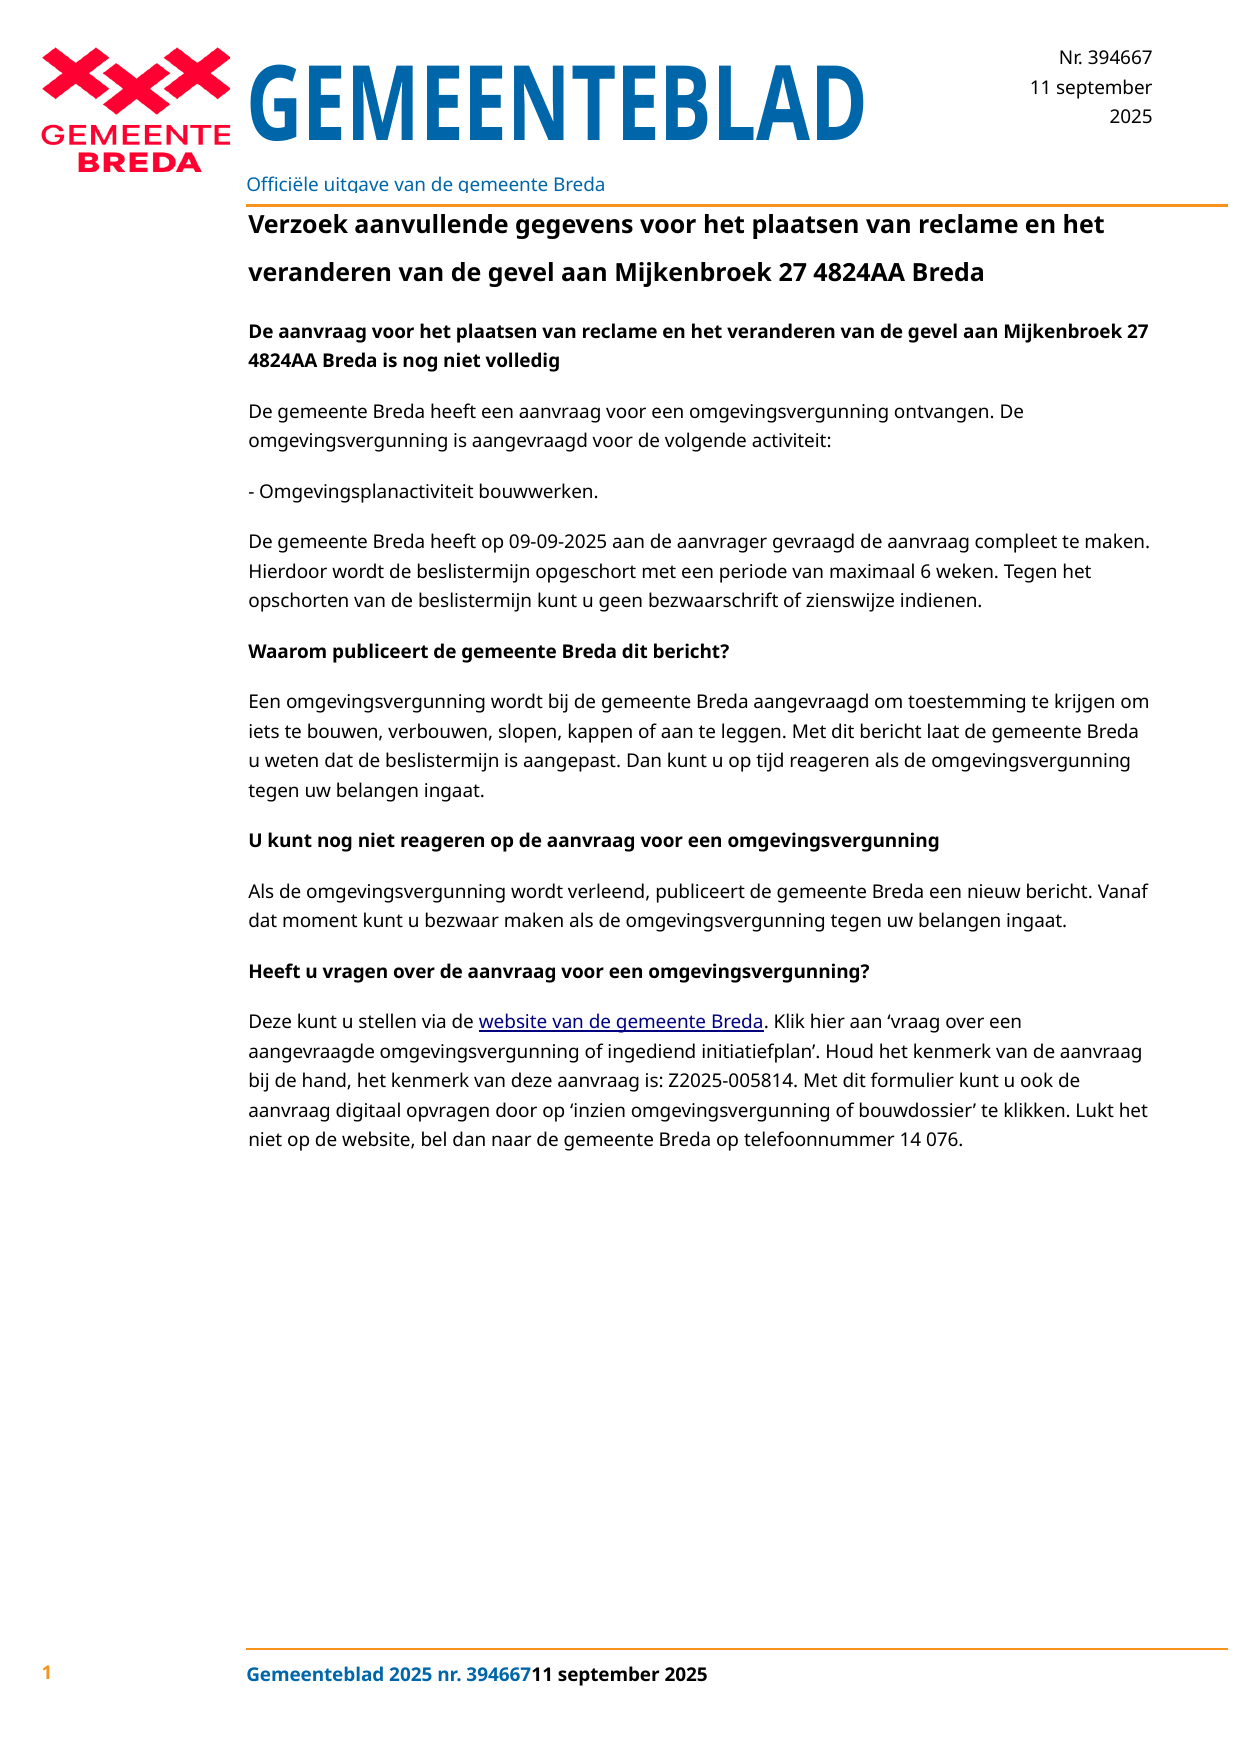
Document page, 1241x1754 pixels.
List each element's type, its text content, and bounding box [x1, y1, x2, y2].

text U kunt nog niet reageren op de aanvraag voor een omgevingsvergunning [248, 827, 1152, 853]
picture [41, 47, 231, 172]
text Verzoek aanvullende gegevens voor het plaatsen van reclame en het veranderen van de gevel aan Mijkenbroek 27 4824AA Breda [248, 207, 1152, 288]
text De gemeente Breda heeft op 09-09-2025 aan de aanvrager gevraagd de aanvraag compleet te maken. Hierdoor wordt de beslistermijn opgeschort met een periode van maximaal 6 weken. Tegen het opschorten van de beslistermijn kunt u geen bezwaarschrift of zienswijze indienen. [248, 528, 1152, 613]
text Deze kunt u stellen via de website van de gemeente Breda. Klik hier aan ‘vraag over een aangevraagde omgevingsvergunning of ingediend initiatiefplan’. Houd het kenmerk van de aanvraag bij de hand, het kenmerk van deze aanvraag is: Z2025-005814. Met dit formulier kunt u ook de aanvraag digitaal opvragen door op ‘inzien omgevingsvergunning of bouwdossier’ te klikken. Lukt het niet op de website, bel dan naar de gemeente Breda op telefoonnummer 14 076. [248, 1008, 1152, 1152]
text De aanvraag voor het plaatsen van reclame en het veranderen van de gevel aan Mijkenbroek 27 4824AA Breda is nog niet volledig [248, 318, 1152, 373]
text De gemeente Breda heeft een aanvraag voor een omgevingsvergunning ontvangen. De omgevingsvergunning is aangevraagd voor de volgende activiteit: [248, 398, 1152, 453]
text Als de omgevingsvergunning wordt verleend, publiceert de gemeente Breda een nieuw bericht. Vanaf dat moment kunt u bezwaar maken als de omgevingsvergunning tegen uw belangen ingaat. [248, 878, 1152, 933]
text Heeft u vragen over de aanvraag voor een omgevingsvergunning? [248, 958, 1152, 984]
text Waarom publiceert de gemeente Breda dit bericht? [248, 638, 1152, 664]
text Een omgevingsvergunning wordt bij de gemeente Breda aangevraagd om toestemming te krijgen om iets te bouwen, verbouwen, slopen, kappen of aan te leggen. Met dit bericht laat de gemeente Breda u weten dat de beslistermijn is aangepast. Dan kunt u op tijd reageren als de omgevingsvergunning tegen uw belangen ingaat. [248, 688, 1152, 803]
text - Omgevingsplanactiviteit bouwwerken. [248, 478, 1152, 504]
